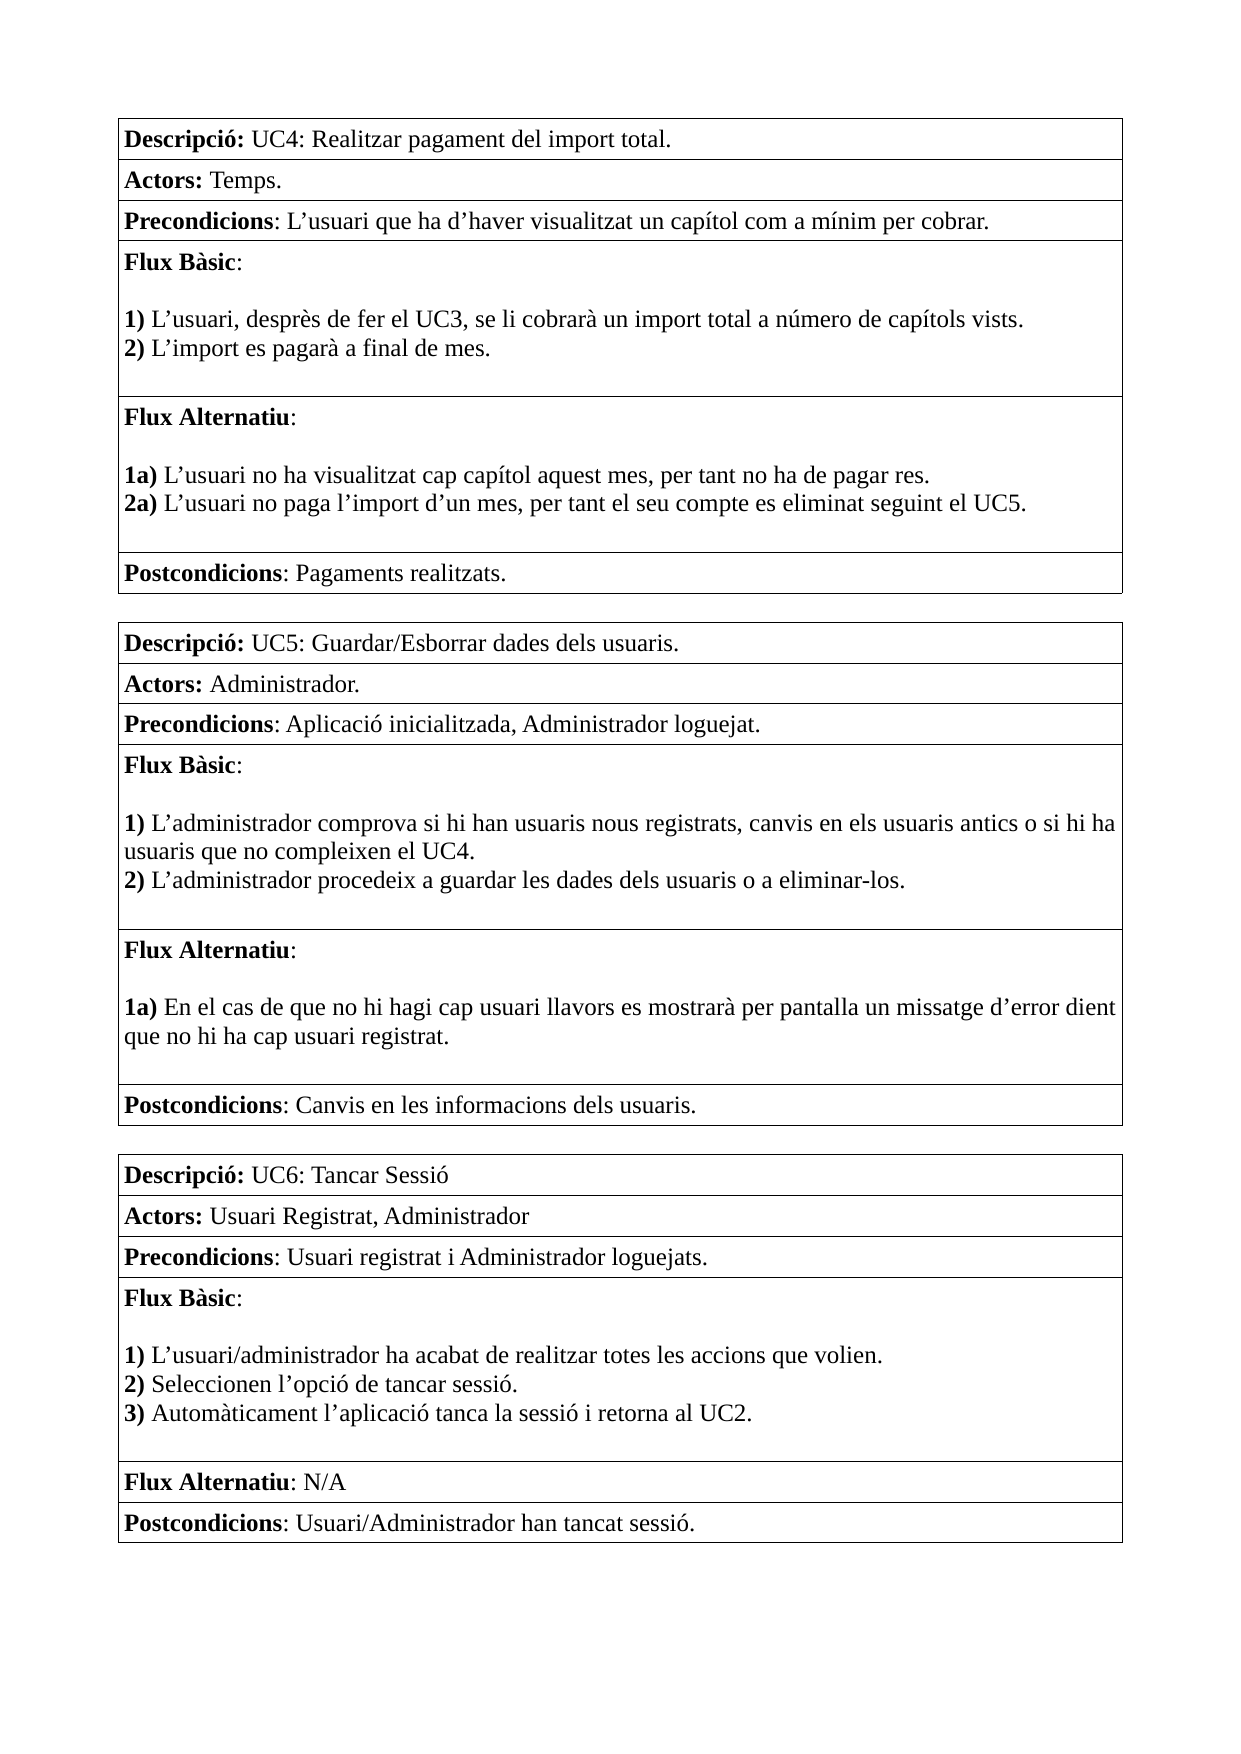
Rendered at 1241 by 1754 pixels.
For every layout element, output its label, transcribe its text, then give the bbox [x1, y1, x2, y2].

table_cell Flux Bàsic: 1) L’usuari, desprès de fer el UC3, se li cobrarà un import total a número de capítols vists. 2) L’import es pagarà a final de mes. [119, 241, 1122, 396]
table_cell Postcondicions: Pagaments realitzats. [119, 553, 1122, 592]
table_cell Actors: Temps. [119, 160, 1122, 199]
table_cell Precondicions: Aplicació inicialitzada, Administrador loguejat. [119, 704, 1122, 744]
table_header Descripció: UC4: Realitzar pagament del import total. [119, 119, 1122, 159]
table_cell Flux Bàsic: 1) L’administrador comprova si hi han usuaris nous registrats, canvis en els usuaris antics o si hi ha usuaris que no compleixen el UC4. 2) L’administrador procedeix a guardar les dades dels usuaris o a eliminar-los. [119, 745, 1122, 928]
table_cell Precondicions: L’usuari que ha d’haver visualitzat un capítol com a mínim per cobrar. [119, 201, 1122, 240]
table_header Descripció: UC5: Guardar/Esborrar dades dels usuaris. [119, 623, 1122, 662]
table_cell Postcondicions: Canvis en les informacions dels usuaris. [119, 1085, 1122, 1125]
table_cell Actors: Usuari Registrat, Administrador [119, 1196, 1122, 1236]
table_cell Flux Alternatiu: 1a) En el cas de que no hi hagi cap usuari llavors es mostrarà per pantalla un missatge d’error dient que no hi ha cap usuari registrat. [119, 930, 1122, 1084]
table_cell Postcondicions: Usuari/Administrador han tancat sessió. [119, 1503, 1122, 1542]
table_cell Actors: Administrador. [119, 664, 1122, 703]
table_cell Flux Alternatiu: N/A [119, 1462, 1122, 1502]
table_header Descripció: UC6: Tancar Sessió [119, 1155, 1122, 1195]
table_cell Flux Bàsic: 1) L’usuari/administrador ha acabat de realitzar totes les accions que volien. 2) Seleccionen l’opció de tancar sessió. 3) Automàticament l’aplicació tanca la sessió i retorna al UC2. [119, 1278, 1122, 1461]
table_cell Precondicions: Usuari registrat i Administrador loguejats. [119, 1237, 1122, 1276]
table_cell Flux Alternatiu: 1a) L’usuari no ha visualitzat cap capítol aquest mes, per tant no ha de pagar res. 2a) L’usuari no paga l’import d’un mes, per tant el seu compte es eliminat seguint el UC5. [119, 397, 1122, 552]
